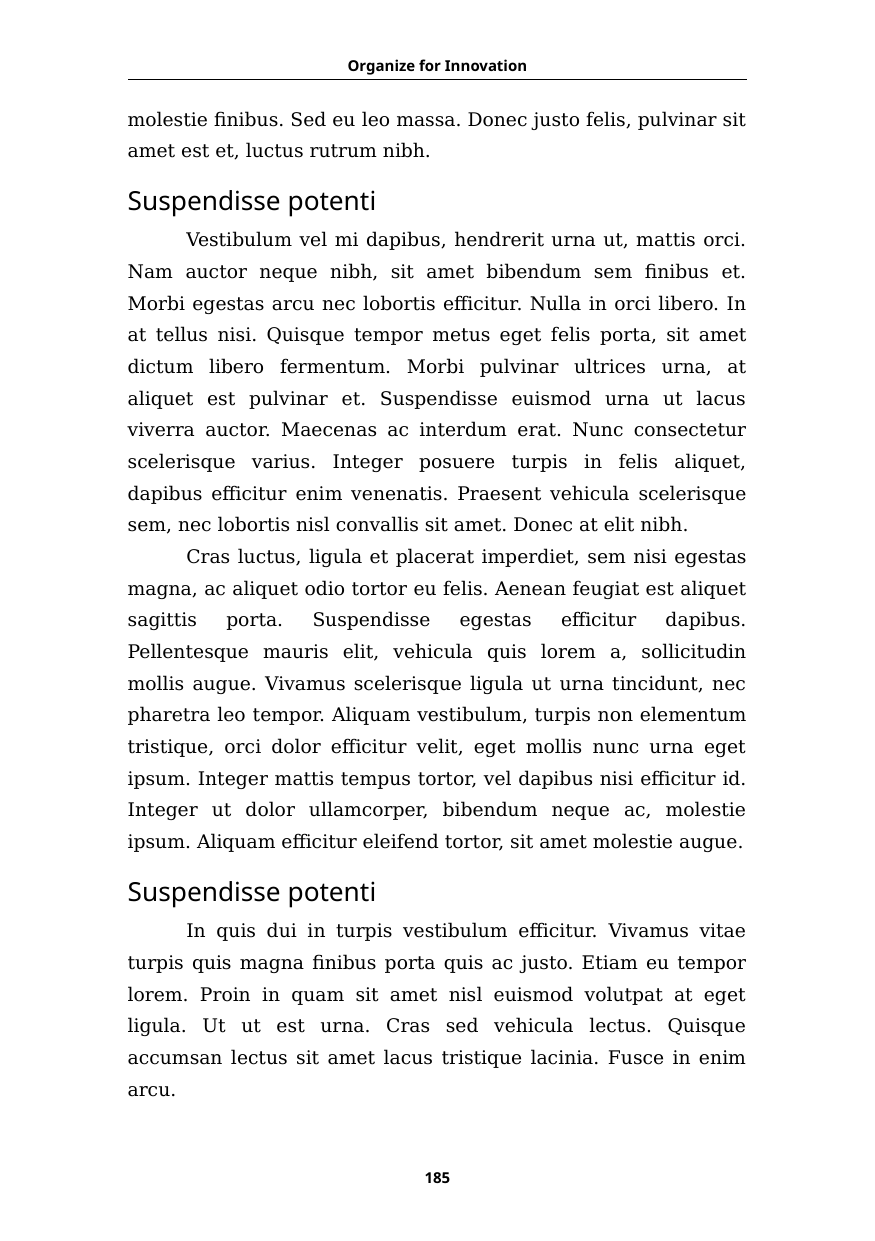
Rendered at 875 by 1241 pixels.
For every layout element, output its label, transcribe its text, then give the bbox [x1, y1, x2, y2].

text Vestibulum vel mi dapibus, hendrerit urna ut, mattis orci. Nam auctor neque nibh, sit amet bibendum sem finibus et. Morbi egestas arcu nec lobortis efficitur. Nulla in orci libero. In at tellus nisi. Quisque tempor metus eget felis porta, sit amet dictum libero fermentum. Morbi pulvinar ultrices urna, at aliquet est pulvinar et. Suspendisse euismod urna ut lacus viverra auctor. Maecenas ac interdum erat. Nunc consectetur scelerisque varius. Integer posuere turpis in felis aliquet, dapibus efficitur enim venenatis. Praesent vehicula scelerisque sem, nec lobortis nisl convallis sit amet. Donec at elit nibh. [127, 229, 747, 536]
subtitle Suspendisse potenti [127, 877, 747, 908]
subtitle Suspendisse potenti [127, 187, 747, 217]
text molestie finibus. Sed eu leo massa. Donec justo felis, pulvinar sit amet est et, luctus rutrum nibh. [127, 109, 747, 162]
text In quis dui in turpis vestibulum efficitur. Vivamus vitae turpis quis magna finibus porta quis ac justo. Etiam eu tempor lorem. Proin in quam sit amet nisl euismod volutpat at eget ligula. Ut ut est urna. Cras sed vehicula lectus. Quisque accumsan lectus sit amet lacus tristique lacinia. Fusce in enim arcu. [127, 920, 747, 1100]
text Cras luctus, ligula et placerat imperdiet, sem nisi egestas magna, ac aliquet odio tortor eu felis. Aenean feugiat est aliquet sagittis porta. Suspendisse egestas efficitur dapibus. Pellentesque mauris elit, vehicula quis lorem a, sollicitudin mollis augue. Vivamus scelerisque ligula ut urna tincidunt, nec pharetra leo tempor. Aliquam vestibulum, turpis non elementum tristique, orci dolor efficitur velit, eget mollis nunc urna eget ipsum. Integer mattis tempus tortor, vel dapibus nisi efficitur id. Integer ut dolor ullamcorper, bibendum neque ac, molestie ipsum. Aliquam efficitur eleifend tortor, sit amet molestie augue. [127, 546, 747, 853]
